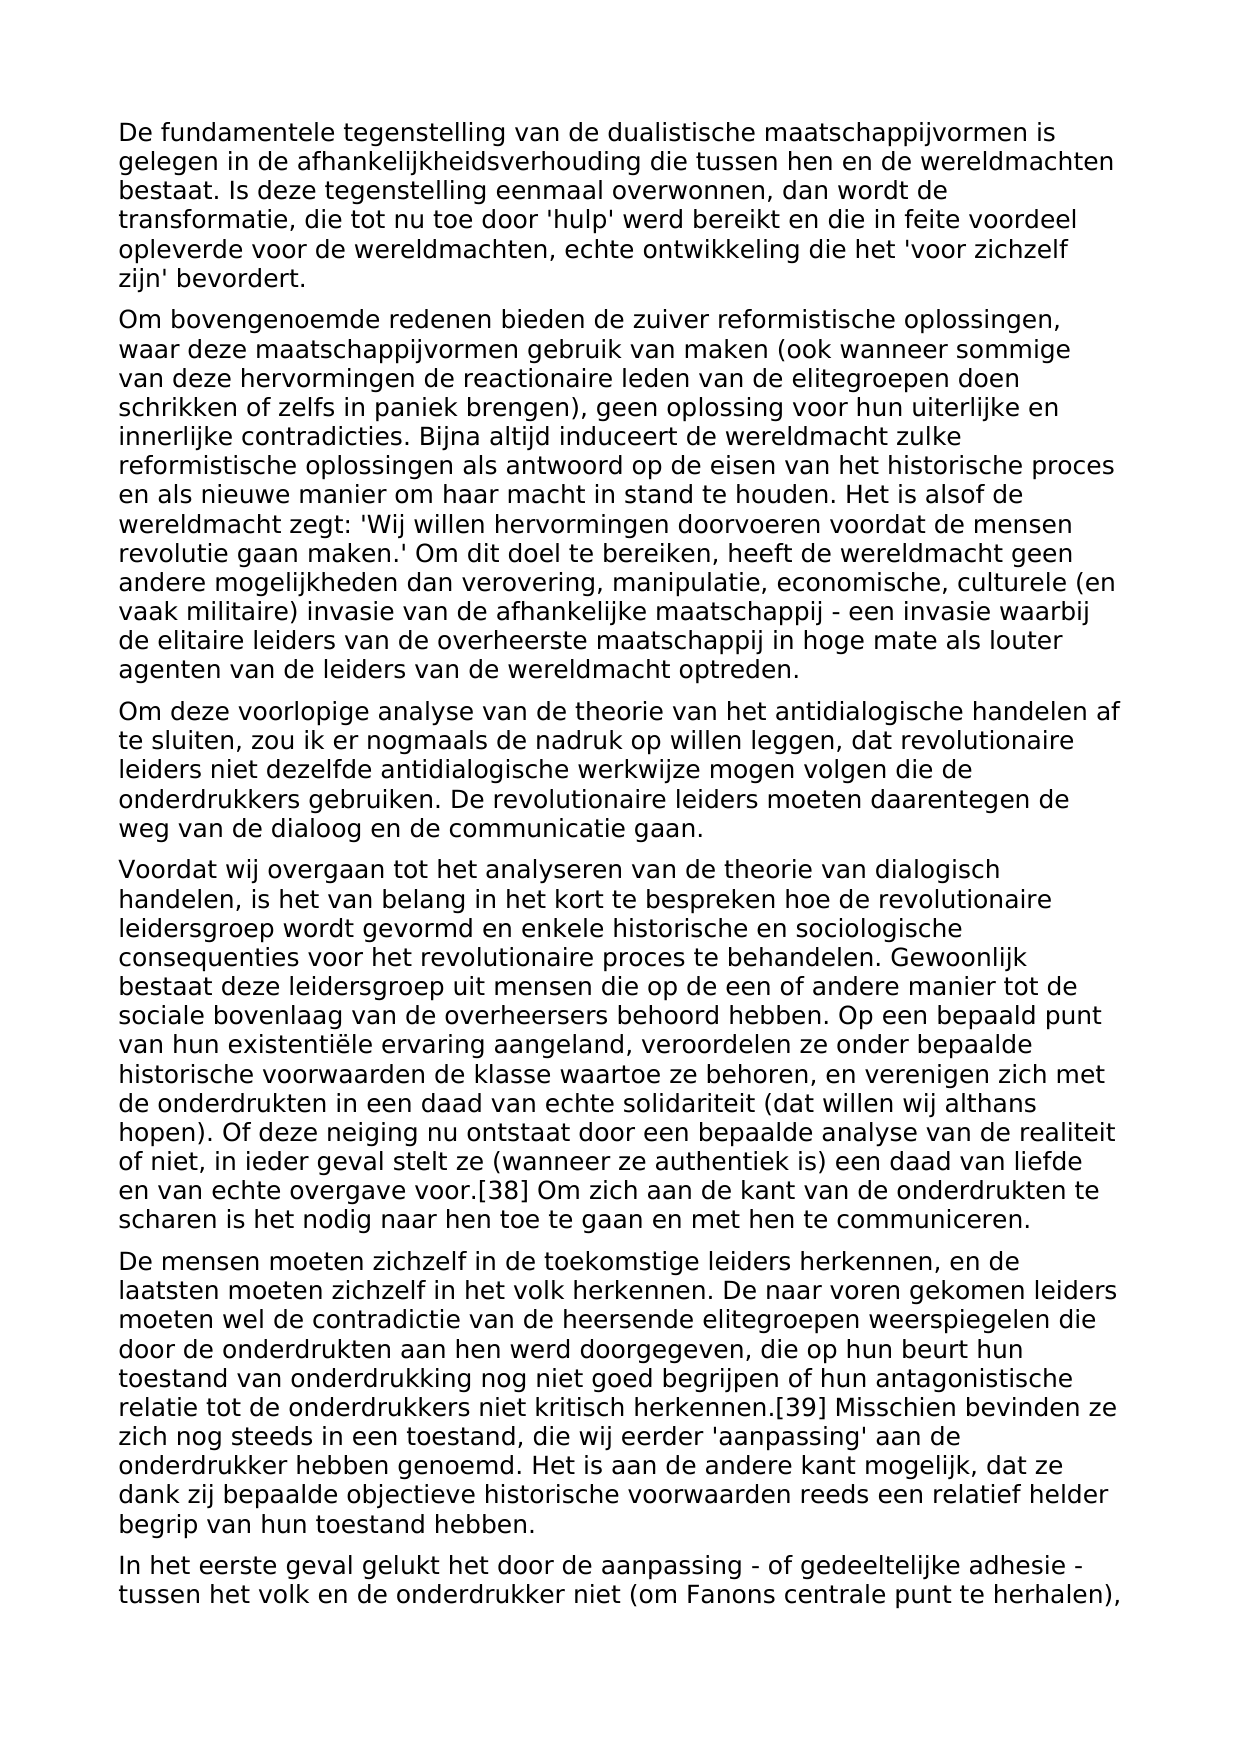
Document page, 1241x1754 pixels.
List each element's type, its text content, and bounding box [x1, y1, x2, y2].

text Voordat wij overgaan tot het analyseren van de theorie van dialogisch handelen, is het van belang in het kort te bespreken hoe de revolutionaire leidersgroep wordt gevormd en enkele historische en sociologische consequenties voor het revolutionaire proces te behandelen. Gewoonlijk bestaat deze leidersgroep uit mensen die op de een of andere manier tot de sociale bovenlaag van de overheersers behoord hebben. Op een bepaald punt van hun existentiële ervaring aangeland, veroordelen ze onder bepaalde historische voorwaarden de klasse waartoe ze behoren, en verenigen zich met de onderdrukten in een daad van echte solidariteit (dat willen wij althans hopen). Of deze neiging nu ontstaat door een bepaalde analyse van de realiteit of niet, in ieder geval stelt ze (wanneer ze authentiek is) een daad van liefde en van echte overgave voor.[38] Om zich aan de kant van de onderdrukten te scharen is het nodig naar hen toe te gaan en met hen te communiceren. [118, 856, 1122, 1235]
text Om bovengenoemde redenen bieden de zuiver reformistische oplossingen, waar deze maatschappijvormen gebruik van maken (ook wanneer sommige van deze hervormingen de reactionaire leden van de elitegroepen doen schrikken of zelfs in paniek brengen), geen oplossing voor hun uiterlijke en innerlijke contradicties. Bijna altijd induceert de wereldmacht zulke reformistische oplossingen als antwoord op de eisen van het historische proces en als nieuwe manier om haar macht in stand te houden. Het is alsof de wereldmacht zegt: 'Wij willen hervormingen doorvoeren voordat de mensen revolutie gaan maken.' Om dit doel te bereiken, heeft de wereldmacht geen andere mogelijkheden dan verovering, manipulatie, economische, culturele (en vaak militaire) invasie van de afhankelijke maatschappij - een invasie waarbij de elitaire leiders van de overheerste maatschappij in hoge mate als louter agenten van de leiders van de wereldmacht optreden. [118, 306, 1122, 685]
text In het eerste geval gelukt het door de aanpassing - of gedeeltelijke adhesie - tussen het volk en de onderdrukker niet (om Fanons centrale punt te herhalen), [118, 1551, 1122, 1610]
text De fundamentele tegenstelling van de dualistische maatschappijvormen is gelegen in de afhankelijkheidsverhouding die tussen hen en de wereldmachten bestaat. Is deze tegenstelling eenmaal overwonnen, dan wordt de transformatie, die tot nu toe door 'hulp' werd bereikt en die in feite voordeel opleverde voor de wereldmachten, echte ontwikkeling die het 'voor zichzelf zijn' bevordert. [118, 118, 1122, 293]
text Om deze voorlopige analyse van de theorie van het antidialogische handelen af te sluiten, zou ik er nogmaals de nadruk op willen leggen, dat revolutionaire leiders niet dezelfde antidialogische werkwijze mogen volgen die de onderdrukkers gebruiken. De revolutionaire leiders moeten daarentegen de weg van de dialoog en de communicatie gaan. [118, 697, 1122, 843]
text De mensen moeten zichzelf in de toekomstige leiders herkennen, en de laatsten moeten zichzelf in het volk herkennen. De naar voren gekomen leiders moeten wel de contradictie van de heersende elitegroepen weerspiegelen die door de onderdrukten aan hen werd doorgegeven, die op hun beurt hun toestand van onderdrukking nog niet goed begrijpen of hun antagonistische relatie tot de onderdrukkers niet kritisch herkennen.[39] Misschien bevinden ze zich nog steeds in een toestand, die wij eerder 'aanpassing' aan de onderdrukker hebben genoemd. Het is aan de andere kant mogelijk, dat ze dank zij bepaalde objectieve historische voorwaarden reeds een relatief helder begrip van hun toestand hebben. [118, 1247, 1122, 1539]
